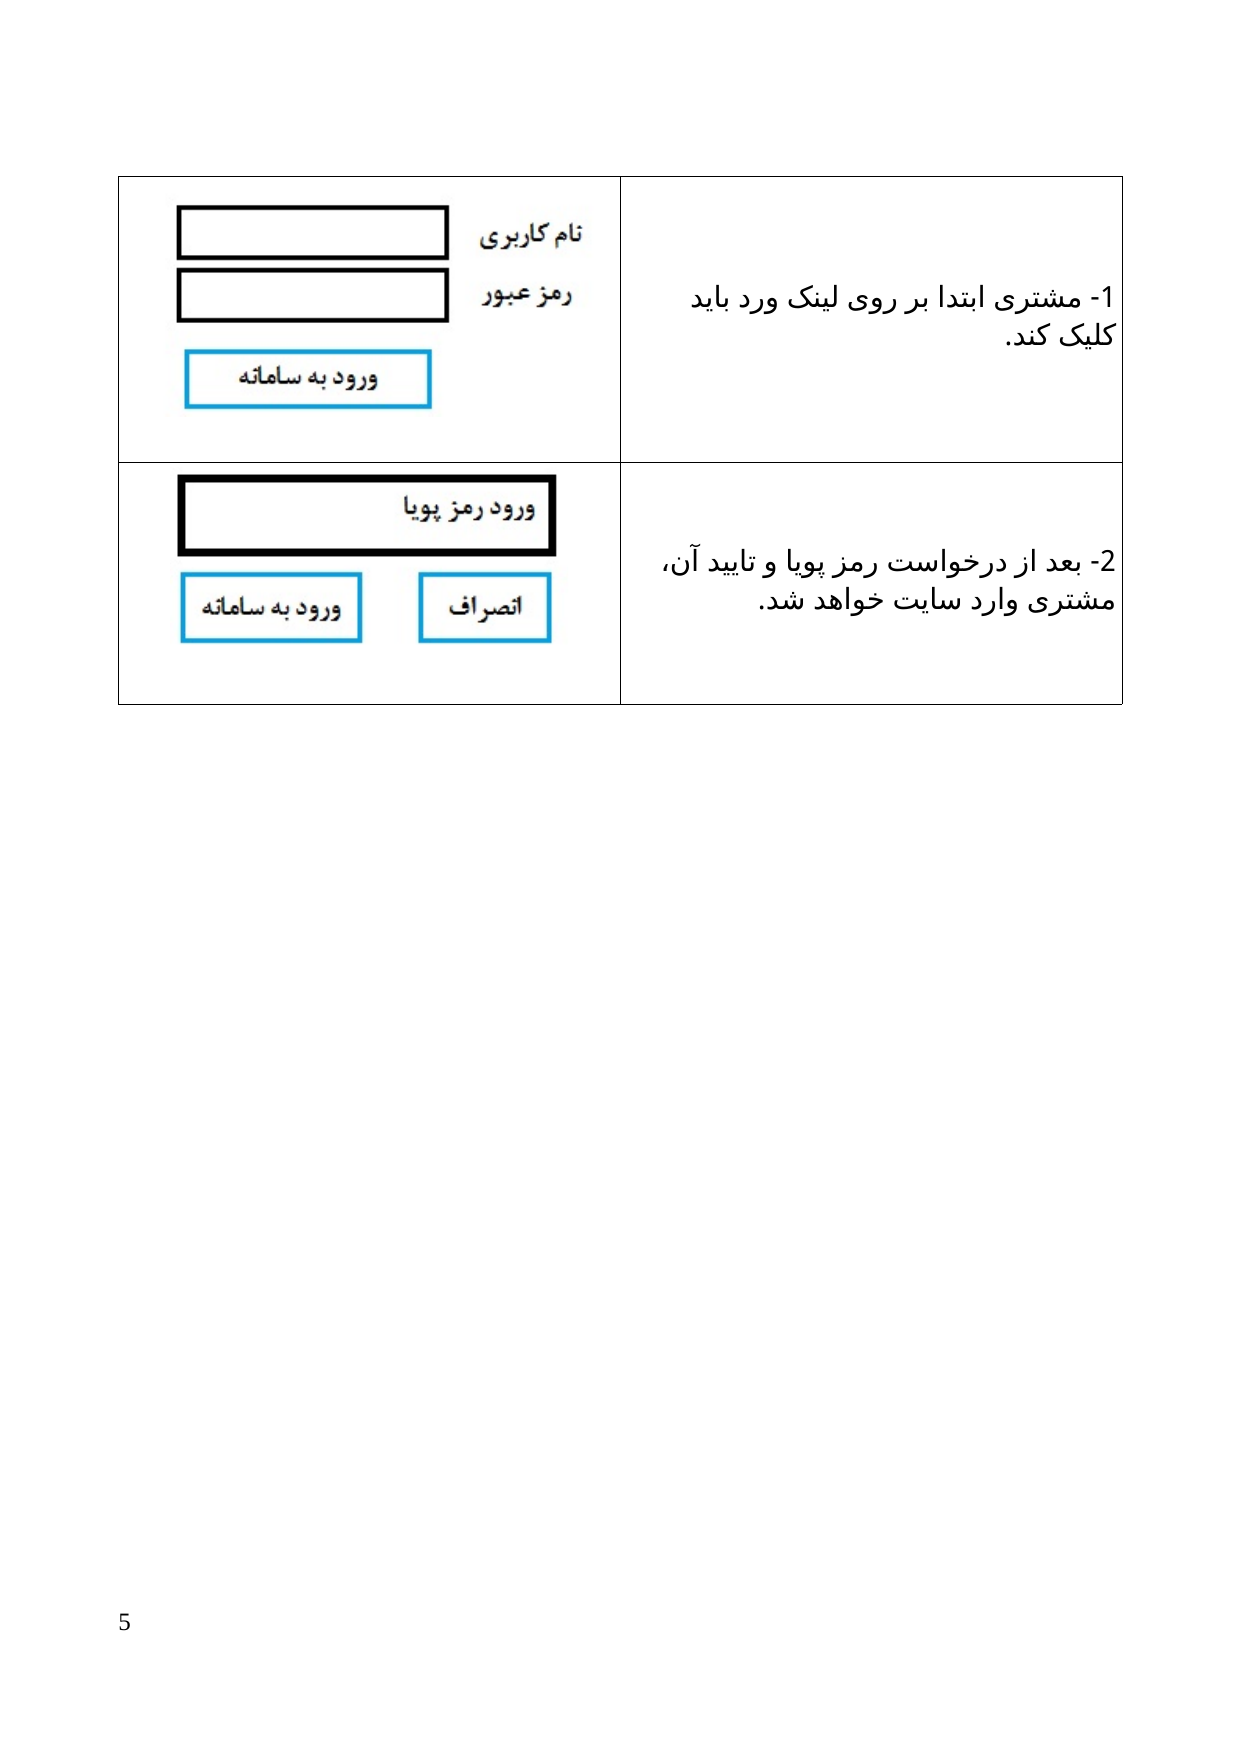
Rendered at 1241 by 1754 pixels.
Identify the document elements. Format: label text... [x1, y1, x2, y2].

table_cell [119, 463, 620, 704]
table_cell 1- مشتری ابتدا بر روی لینک ورد باید کلیک کند. [621, 177, 1122, 462]
picture [141, 182, 598, 417]
table_cell [119, 177, 620, 462]
picture [170, 467, 569, 659]
table_cell 2- بعد از درخواست رمز پویا و تایید آن، مشتری وارد سایت خواهد شد. [621, 463, 1122, 704]
